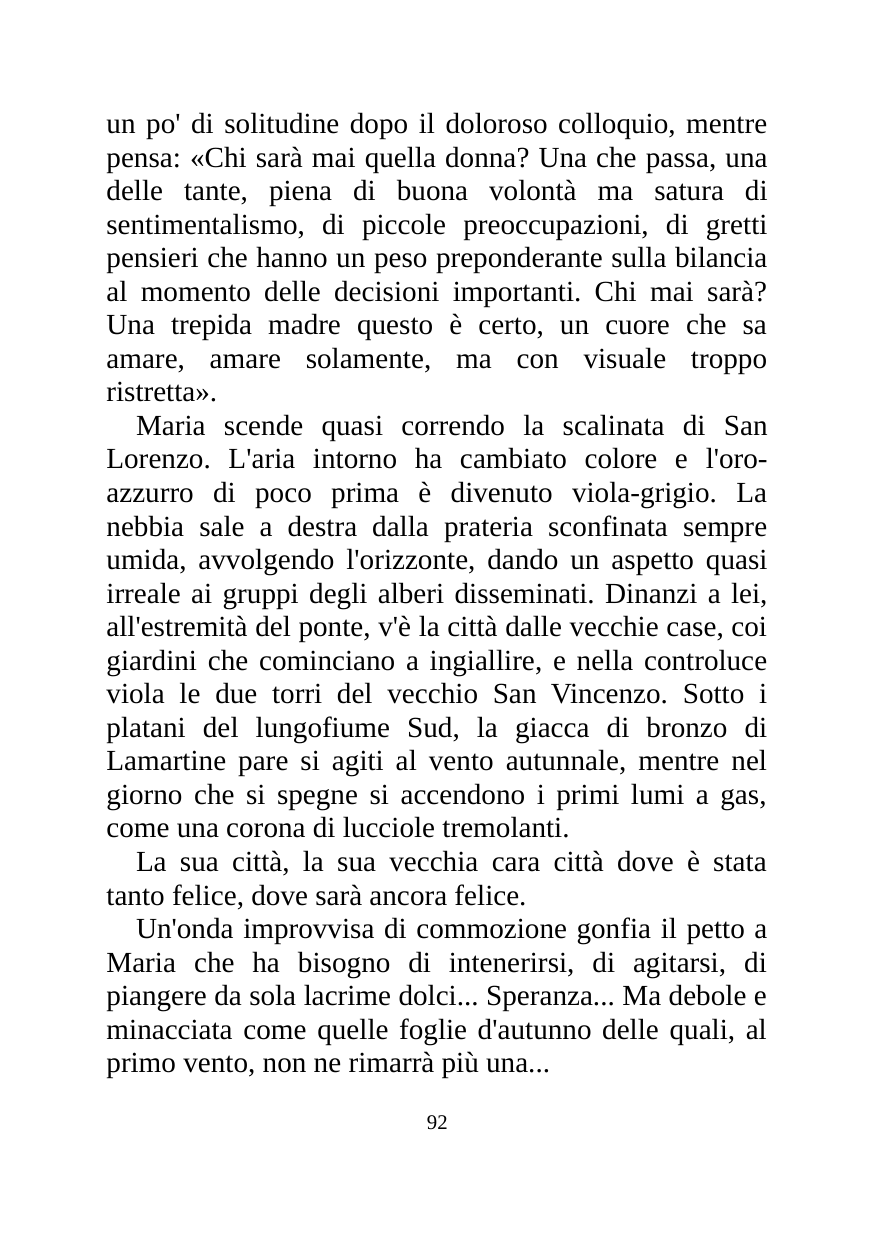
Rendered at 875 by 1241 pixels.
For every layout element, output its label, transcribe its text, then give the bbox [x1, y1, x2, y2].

text La sua città, la sua vecchia cara città dove è stata tanto felice, dove sarà ancora felice. [106, 844, 768, 911]
text Un'onda improvvisa di commozione gonfia il petto a Maria che ha bisogno di intenerirsi, di agitarsi, di piangere da sola lacrime dolci... Speranza... Ma debole e minacciata come quelle foglie d'autunno delle quali, al primo vento, non ne rimarrà più una... [106, 911, 768, 1079]
text un po' di solitudine dopo il doloroso colloquio, mentre pensa: «Chi sarà mai quella donna? Una che passa, una delle tante, piena di buona volontà ma satura di sentimentalismo, di piccole preoccupazioni, di gretti pensieri che hanno un peso preponderante sulla bilancia al momento delle decisioni importanti. Chi mai sarà? Una trepida madre questo è certo, un cuore che sa amare, amare solamente, ma con visuale troppo ristretta». [106, 106, 768, 408]
text Maria scende quasi correndo la scalinata di San Lorenzo. L'aria intorno ha cambiato colore e l'oro-azzurro di poco prima è divenuto viola-grigio. La nebbia sale a destra dalla prateria sconfinata sempre umida, avvolgendo l'orizzonte, dando un aspetto quasi irreale ai gruppi degli alberi disseminati. Dinanzi a lei, all'estremità del ponte, v'è la città dalle vecchie case, coi giardini che cominciano a ingiallire, e nella controluce viola le due torri del vecchio San Vincenzo. Sotto i platani del lungofiume Sud, la giacca di bronzo di Lamartine pare si agiti al vento autunnale, mentre nel giorno che si spegne si accendono i primi lumi a gas, come una corona di lucciole tremolanti. [106, 408, 768, 844]
